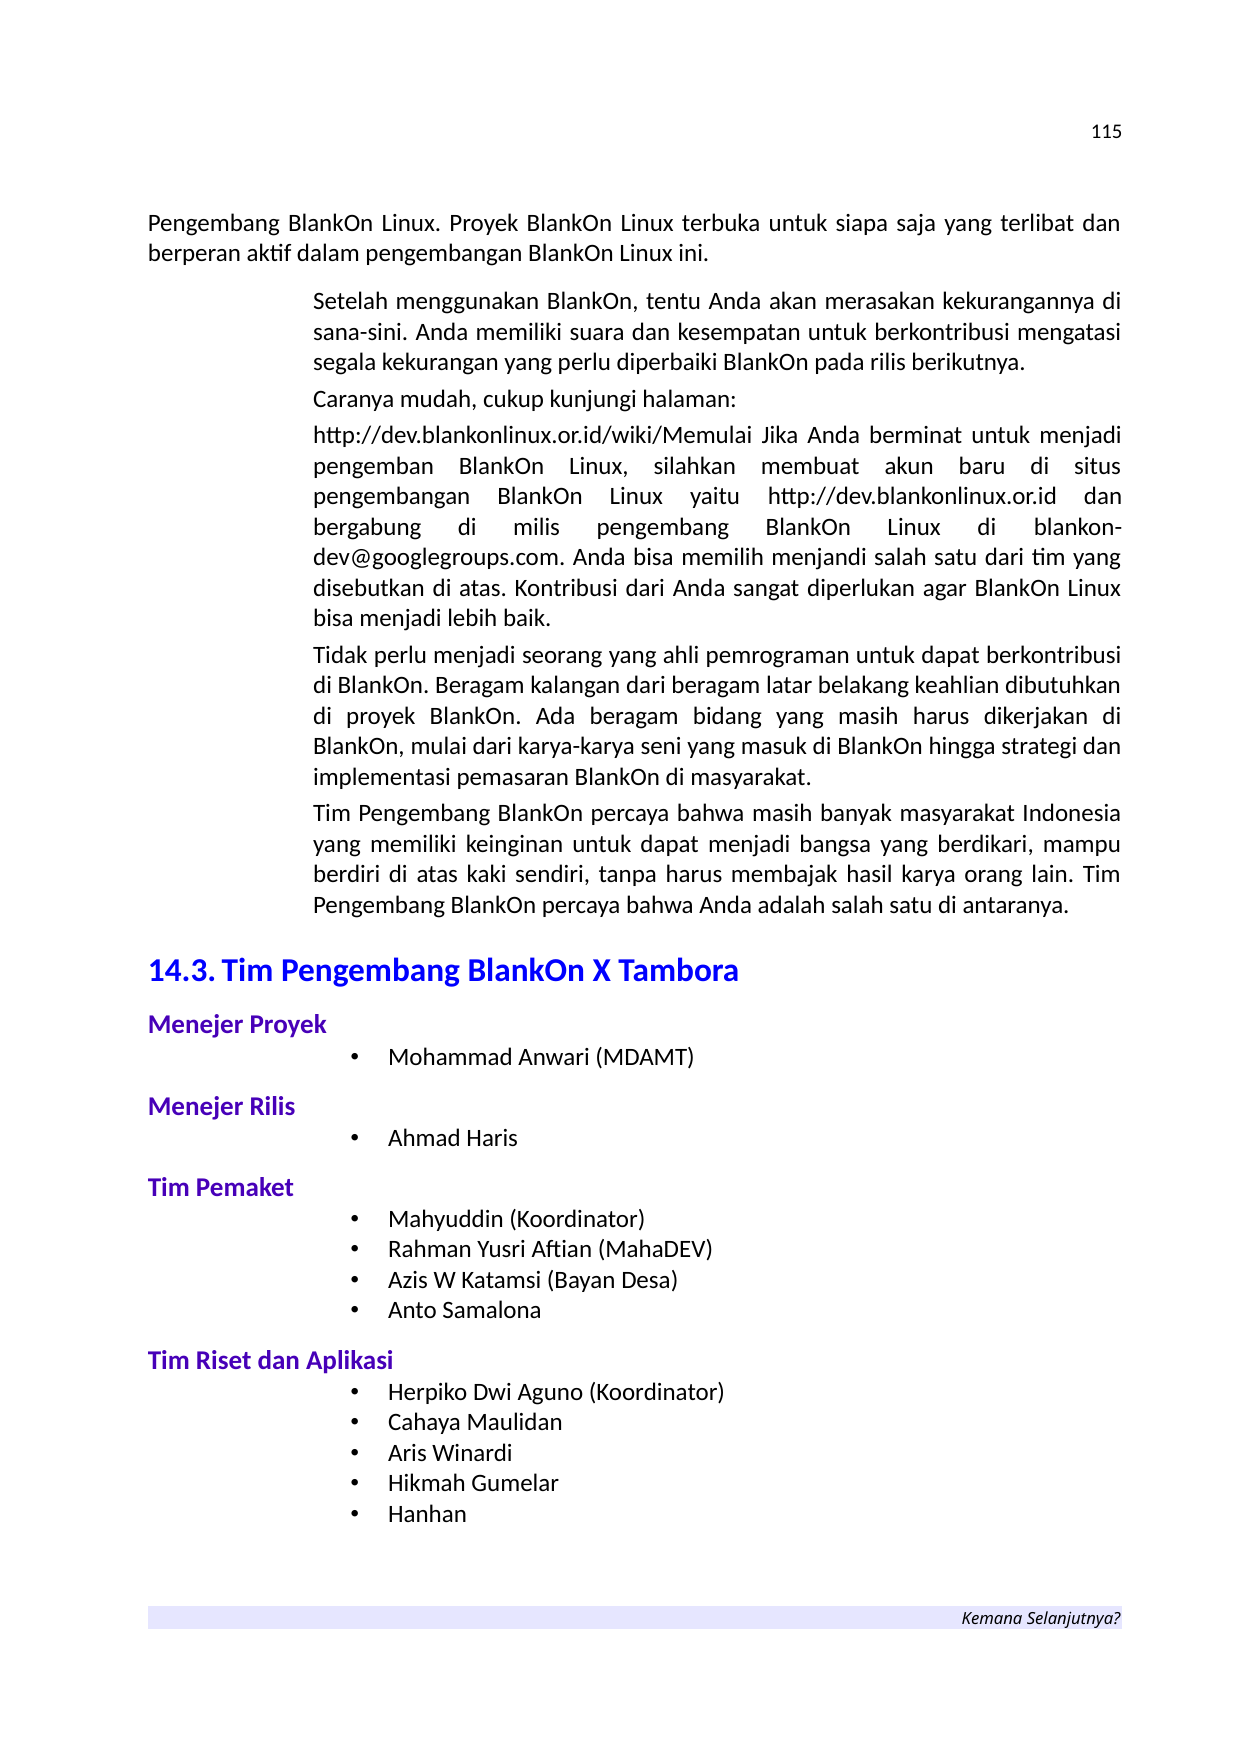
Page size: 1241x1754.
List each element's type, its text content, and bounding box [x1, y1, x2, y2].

text Tim Pengembang BlankOn percaya bahwa masih banyak masyarakat Indonesia yang memiliki keinginan untuk dapat menjadi bangsa yang berdikari, mampu berdiri di atas kaki sendiri, tanpa harus membajak hasil karya orang lain. Tim Pengembang BlankOn percaya bahwa Anda adalah salah satu di antaranya. [313, 797, 1122, 919]
list Rahman Yusri Aftian (MahaDEV) [350, 1234, 1122, 1264]
subtitle Tim Pengembang BlankOn X Tambora [148, 949, 1122, 990]
list Herpiko Dwi Aguno (Koordinator) [350, 1376, 1122, 1406]
list Mohammad Anwari (MDAMT) [350, 1041, 1122, 1071]
list Hanhan [350, 1498, 1122, 1528]
list Ahmad Haris [350, 1122, 1122, 1152]
list Aris Winardi [350, 1437, 1122, 1467]
text Caranya mudah, cukup kunjungi halaman: [313, 383, 1122, 413]
text Tidak perlu menjadi seorang yang ahli pemrograman untuk dapat berkontribusi di BlankOn. Beragam kalangan dari beragam latar belakang keahlian dibutuhkan di proyek BlankOn. Ada beragam bidang yang masih harus dikerjakan di BlankOn, mulai dari karya-karya seni yang masuk di BlankOn hingga strategi dan implementasi pemasaran BlankOn di masyarakat. [313, 639, 1122, 792]
subtitle Menejer Rilis [148, 1089, 1122, 1122]
list Cahaya Maulidan [350, 1406, 1122, 1437]
text Setelah menggunakan BlankOn, tentu Anda akan merasakan kekurangannya di sana-sini. Anda memiliki suara dan kesempatan untuk berkontribusi mengatasi segala kekurangan yang perlu diperbaiki BlankOn pada rilis berikutnya. [313, 285, 1122, 377]
list Mahyuddin (Koordinator) [350, 1203, 1122, 1234]
list Hikmah Gumelar [350, 1467, 1122, 1498]
text Pengembang BlankOn Linux. Proyek BlankOn Linux terbuka untuk siapa saja yang terlibat dan berperan aktif dalam pengembangan BlankOn Linux ini. [148, 207, 1122, 268]
list Anto Samalona [350, 1295, 1122, 1325]
subtitle Tim Riset dan Aplikasi [148, 1343, 1122, 1376]
subtitle Menejer Proyek [148, 1008, 1122, 1041]
subtitle Tim Pemaket [148, 1170, 1122, 1203]
list Azis W Katamsi (Bayan Desa) [350, 1264, 1122, 1295]
text http://dev.blankonlinux.or.id/wiki/Memulai Jika Anda berminat untuk menjadi pengemban BlankOn Linux, silahkan membuat akun baru di situs pengembangan BlankOn Linux yaitu http://dev.blankonlinux.or.id dan bergabung di milis pengembang BlankOn Linux di blankon-dev@googlegroups.com. Anda bisa memilih menjandi salah satu dari tim yang disebutkan di atas. Kontribusi dari Anda sangat diperlukan agar BlankOn Linux bisa menjadi lebih baik. [313, 419, 1122, 633]
